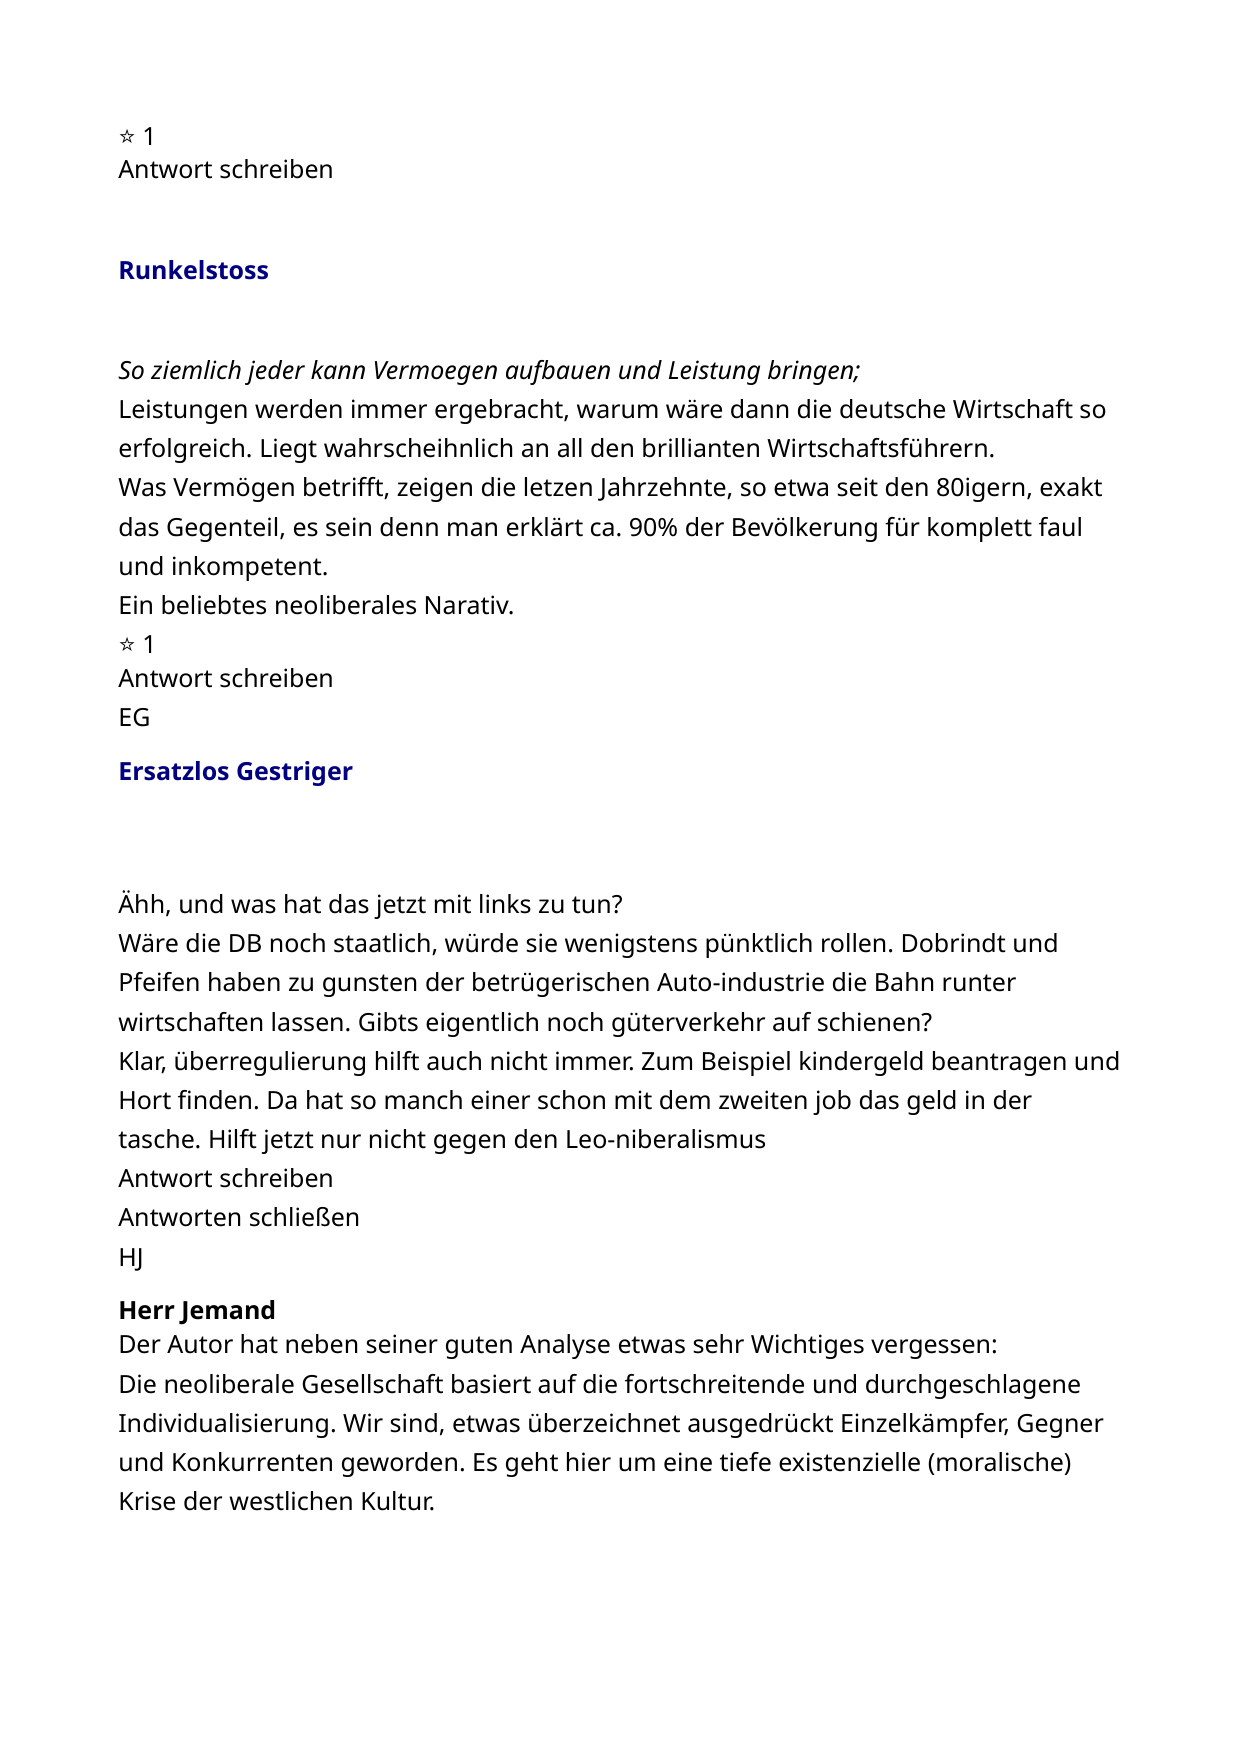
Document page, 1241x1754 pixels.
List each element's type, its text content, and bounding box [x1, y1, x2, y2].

text Der Autor hat neben seiner guten Analyse etwas sehr Wichtiges vergessen: [118, 1327, 1122, 1361]
text EG [118, 700, 1122, 734]
text Antworten schließen [118, 1200, 1122, 1234]
text Leistungen werden immer ergebracht, warum wäre dann die deutsche Wirtschaft so erfolgreich. Liegt wahrscheihnlich an all den brillianten Wirtschaftsführern. Was Vermögen betrifft, zeigen die letzen Jahrzehnte, so etwa seit den 80igern, exakt das Gegenteil, es sein denn man erklärt ca. 90% der Bevölkerung für komplett faul und inkompetent. Ein beliebtes neoliberales Narativ. [118, 392, 1122, 622]
text HJ [118, 1239, 1122, 1273]
text Ähh, und was hat das jetzt mit links zu tun? Wäre die DB noch staatlich, würde sie wenigstens pünktlich rollen. Dobrindt und Pfeifen haben zu gunsten der betrügerischen Auto-industrie die Bahn runter wirtschaften lassen. Gibts eigentlich noch güterverkehr auf schienen? Klar, überregulierung hilft auch nicht immer. Zum Beispiel kindergeld beantragen und Hort finden. Da hat so manch einer schon mit dem zweiten job das geld in der tasche. Hilft jetzt nur nicht gegen den Leo-niberalismus [118, 887, 1122, 1156]
text ⭐️ 1 [118, 627, 1122, 661]
subtitle Ersatzlos Gestriger [118, 754, 1122, 788]
text Antwort schreiben [118, 1161, 1122, 1195]
subtitle Runkelstoss [118, 252, 1122, 286]
text So ziemlich jeder kann Vermoegen aufbauen und Leistung bringen; [118, 352, 1122, 387]
text ⭐️ 1 [118, 118, 1122, 152]
text Antwort schreiben [118, 152, 1122, 186]
text Antwort schreiben [118, 661, 1122, 695]
text Die neoliberale Gesellschaft basiert auf die fortschreitende und durchgeschlagene Individualisierung. Wir sind, etwas überzeichnet ausgedrückt Einzelkämpfer, Gegner und Konkurrenten geworden. Es geht hier um eine tiefe existenzielle (moralische) Krise der westlichen Kultur. [118, 1366, 1122, 1518]
subtitle Herr Jemand [118, 1293, 1122, 1327]
